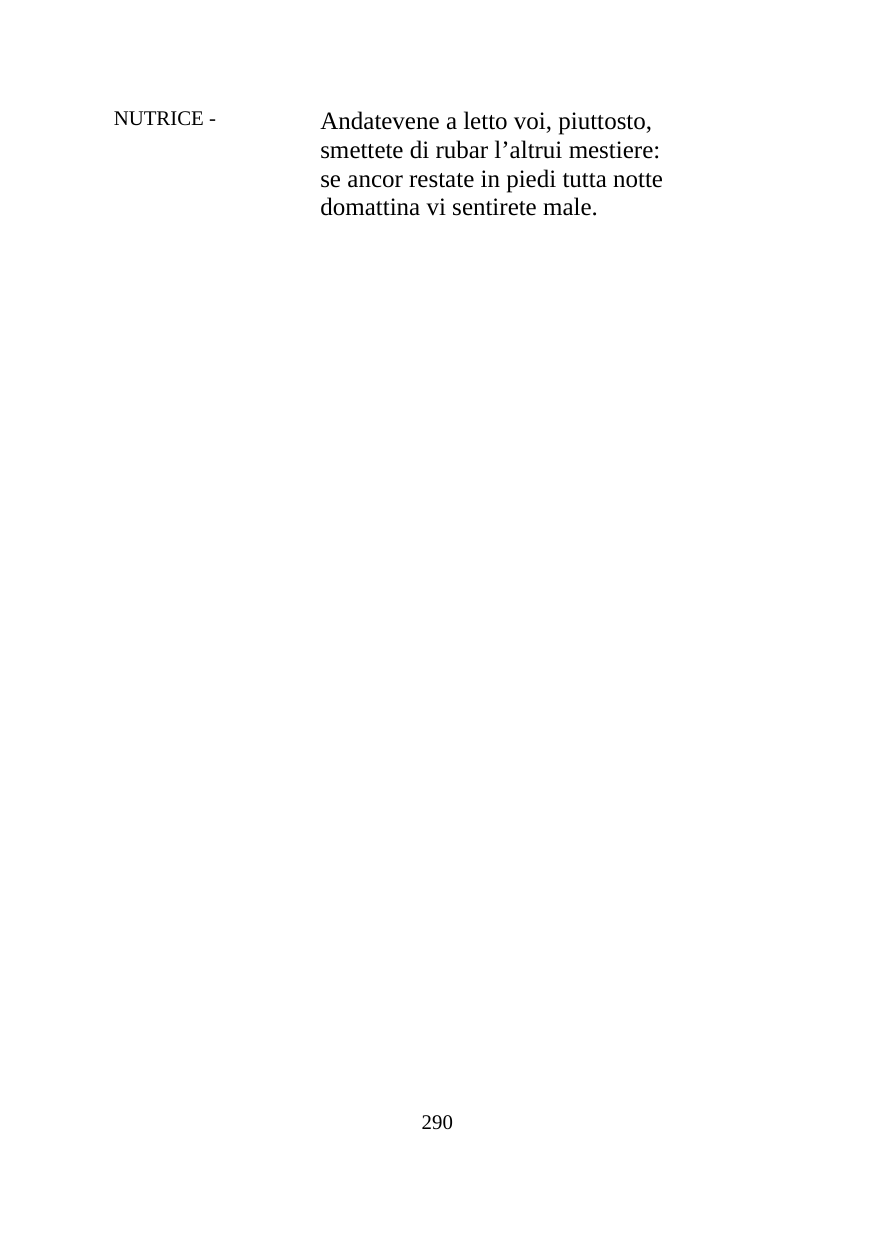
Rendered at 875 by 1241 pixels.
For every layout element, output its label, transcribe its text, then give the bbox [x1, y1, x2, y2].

table_cell Andatevene a letto voi, piuttosto, smettete di rubar l’altrui mestiere: se ancor restate in piedi tutta notte domattina vi sentirete male. [313, 106, 768, 250]
table_cell NUTRICE - [106, 106, 313, 250]
